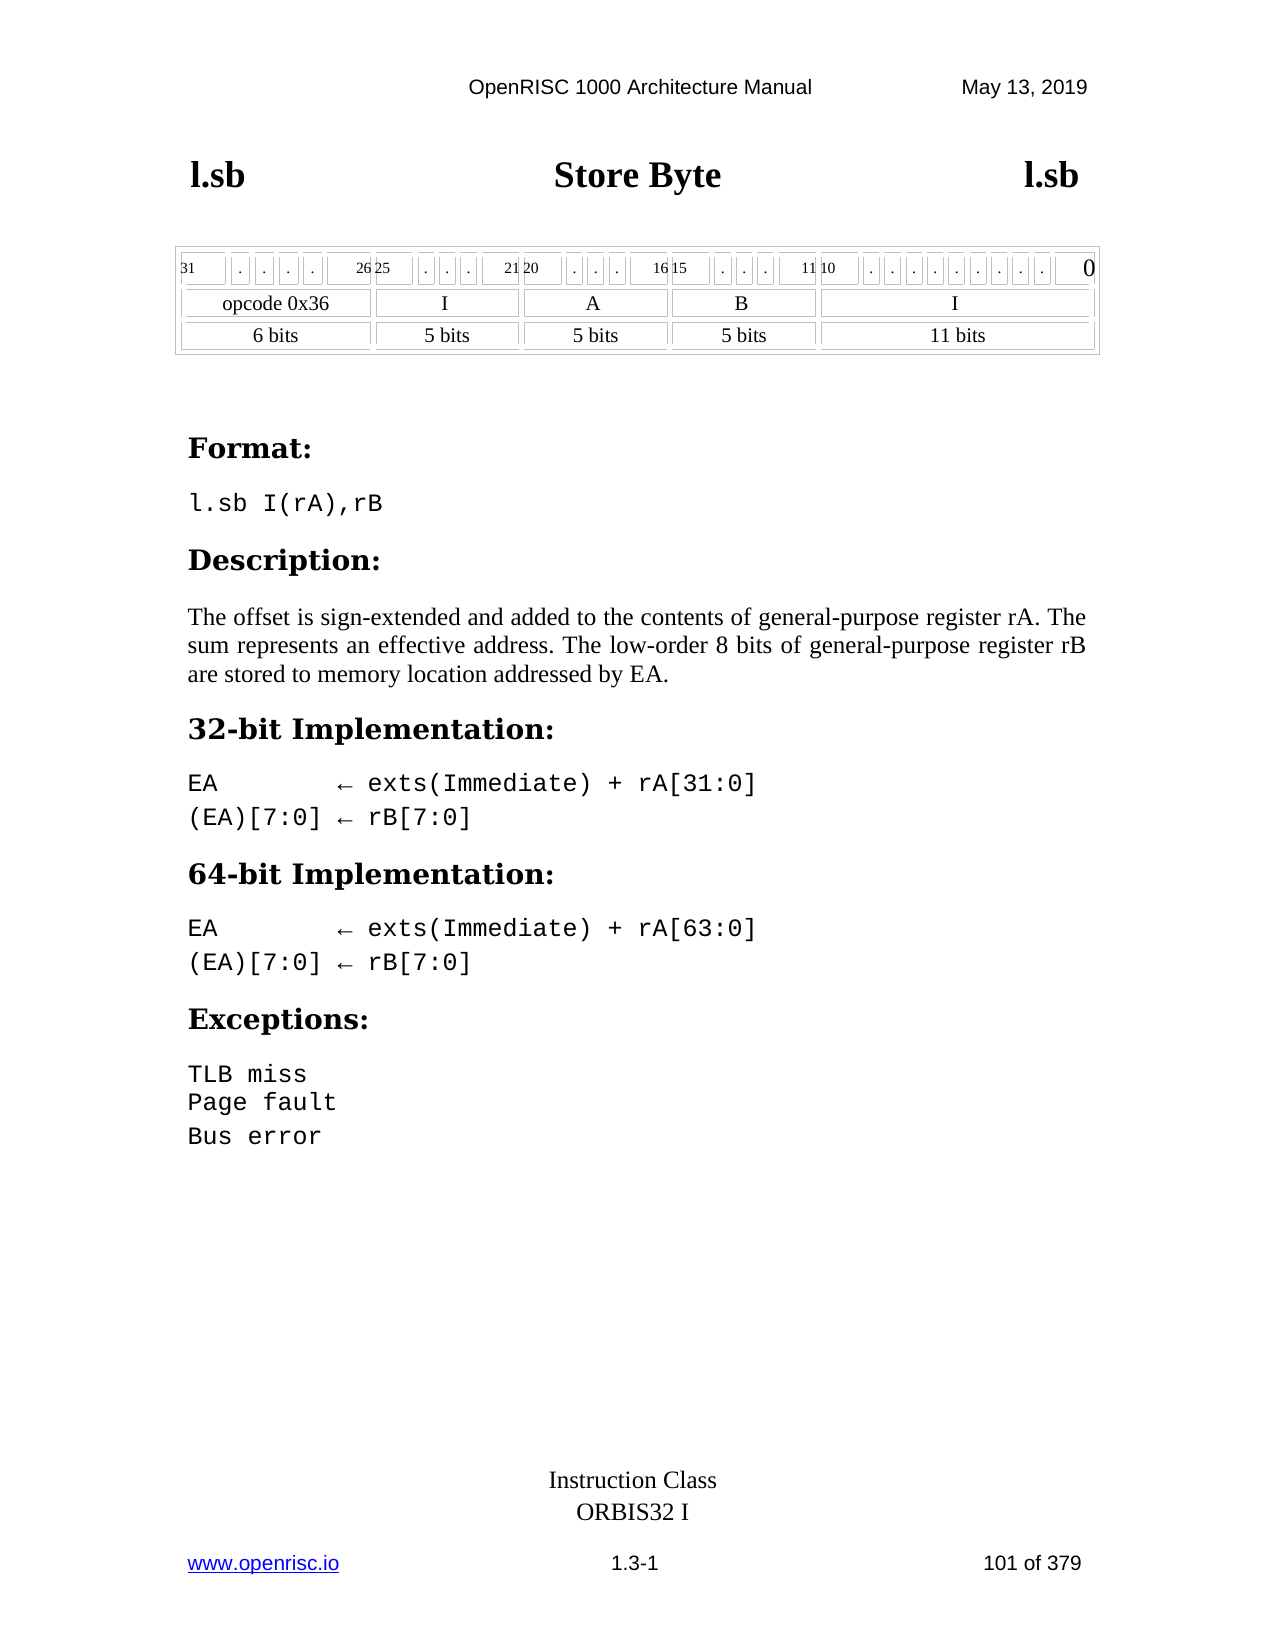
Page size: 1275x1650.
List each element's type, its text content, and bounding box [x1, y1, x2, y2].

text TLB miss Page fault Bus error [187, 1061, 1087, 1152]
text EA ← exts(Immediate) + rA[31:0] (EA)[7:0] ← rB[7:0] [187, 771, 1087, 833]
text 64-bit Implementation: [187, 858, 1087, 891]
text 32-bit Implementation: [187, 713, 1087, 746]
text Format: [187, 432, 1087, 465]
text Description: [187, 543, 1087, 577]
text EA ← exts(Immediate) + rA[63:0] (EA)[7:0] ← rB[7:0] [187, 916, 1087, 978]
text The offset is sign-extended and added to the contents of general-purpose register rA. The sum represents an effective address. The low-order 8 bits of general-purpose register rB are stored to memory location addressed by EA. [187, 602, 1087, 688]
text Exceptions: [187, 1003, 1087, 1036]
text l.sb I(rA),rB [187, 490, 1087, 518]
